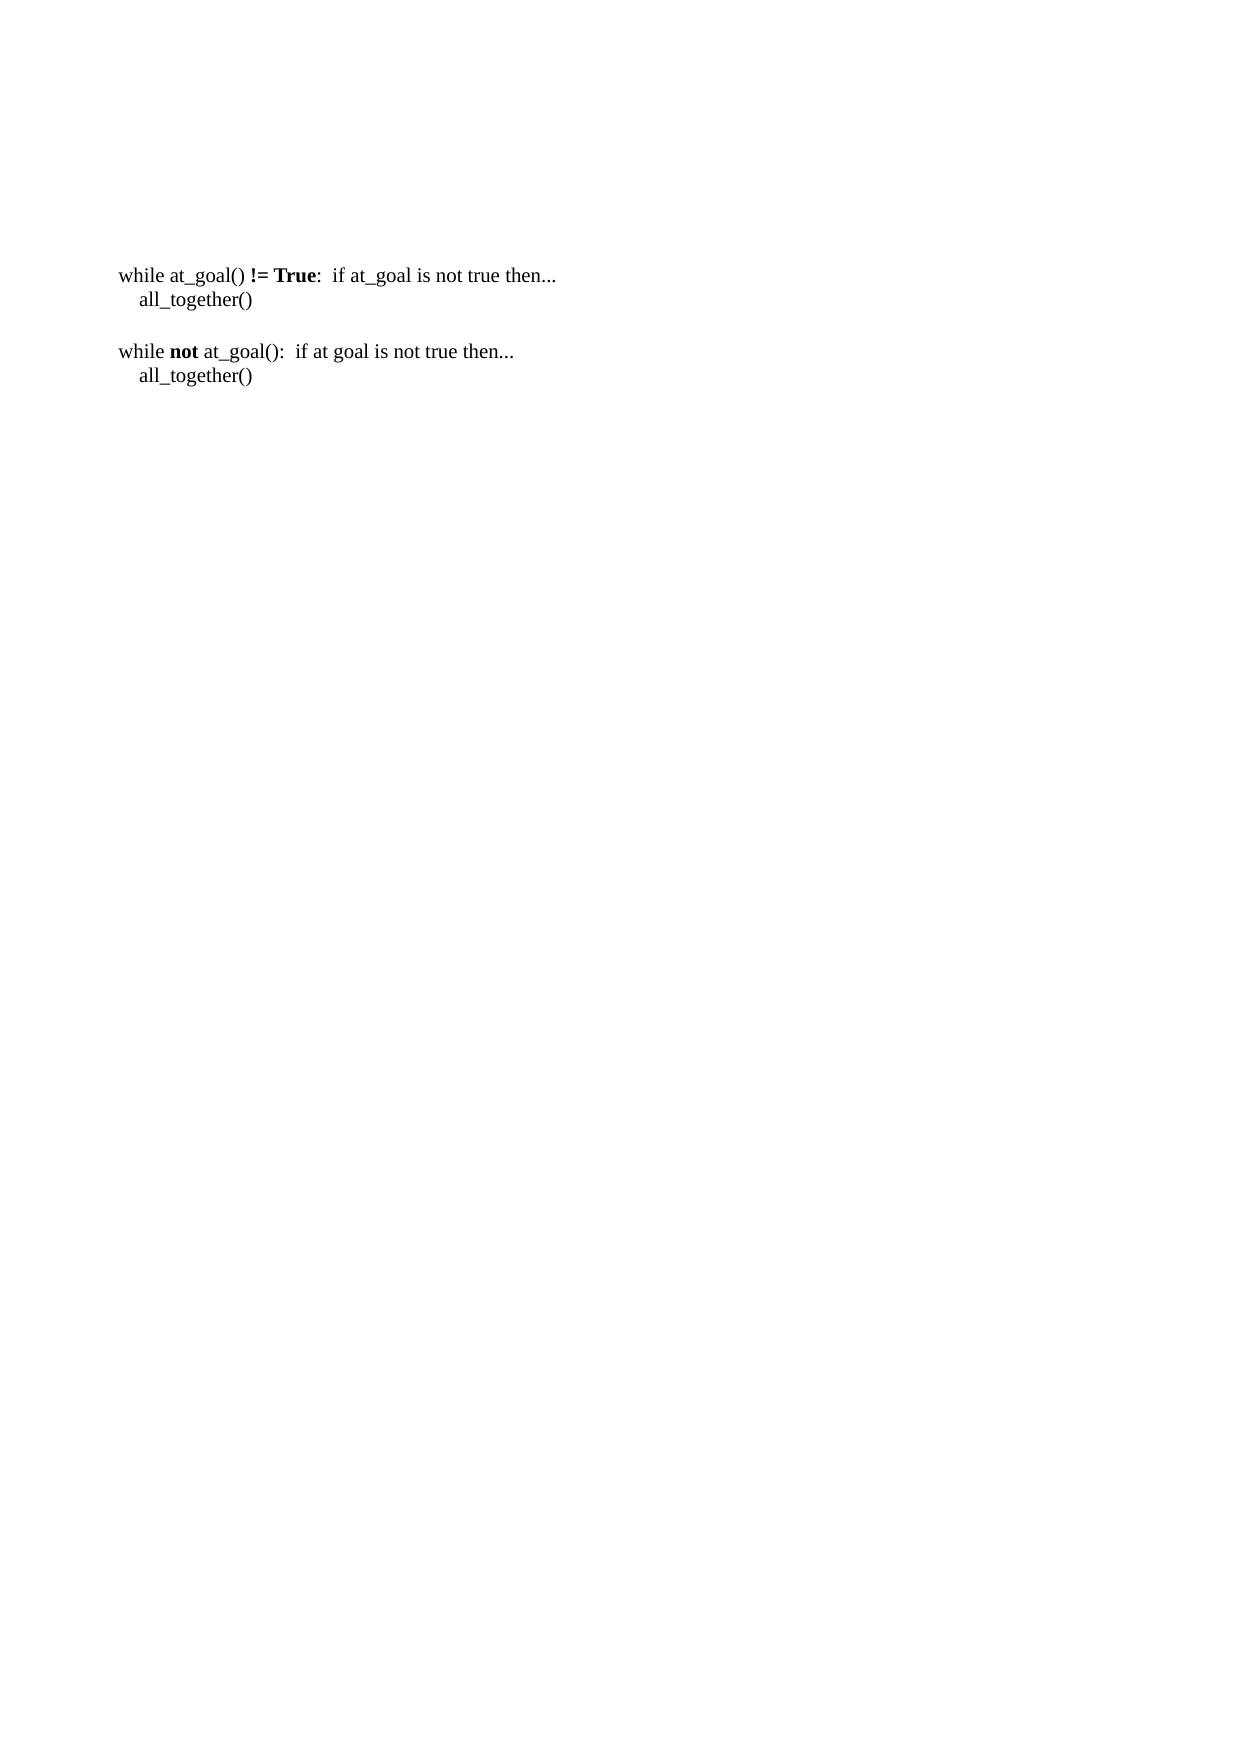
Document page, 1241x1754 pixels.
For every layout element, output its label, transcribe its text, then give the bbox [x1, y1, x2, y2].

text while at_goal() != True: if at_goal is not true then... [118, 262, 1122, 287]
text while not at_goal(): if at goal is not true then... [118, 339, 1122, 363]
text all_together() [118, 363, 1122, 387]
text all_together() [118, 287, 1122, 311]
